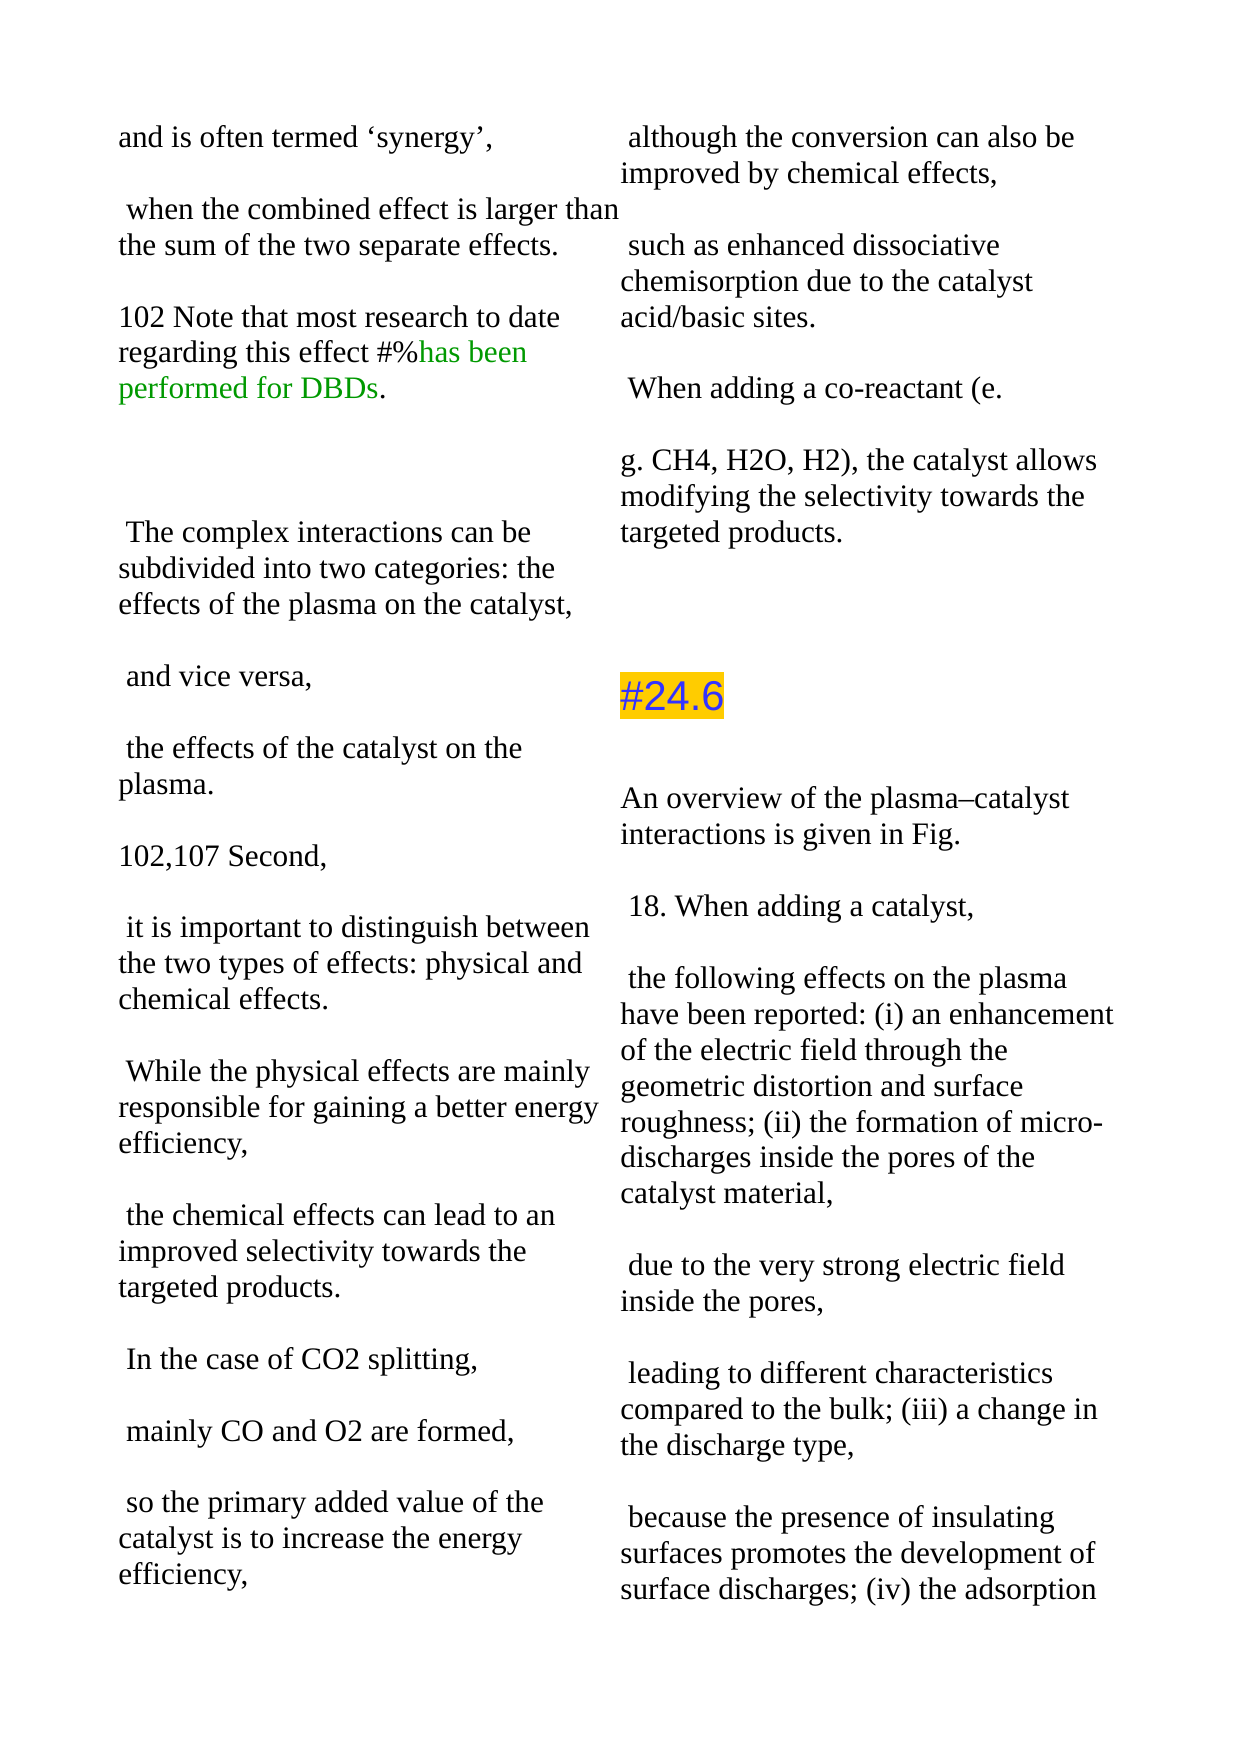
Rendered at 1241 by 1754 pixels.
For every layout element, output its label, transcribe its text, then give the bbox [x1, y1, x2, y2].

text leading to different characteristics compared to the bulk; (iii) a change in the discharge type, [620, 1354, 1122, 1462]
text While the physical effects are mainly responsible for gaining a better energy efficiency, [118, 1052, 620, 1160]
text due to the very strong electric field inside the pores, [620, 1247, 1122, 1318]
text When adding a co-reactant (e. [620, 370, 1122, 406]
text and vice versa, [118, 657, 620, 693]
text mainly CO and O2 are formed, [118, 1412, 620, 1448]
text it is important to distinguish between the two types of effects: physical and chemical effects. [118, 909, 620, 1017]
text the following effects on the plasma have been reported: (i) an enhancement of the electric field through the geometric distortion and surface roughness; (ii) the formation of micro-discharges inside the pores of the catalyst material, [620, 959, 1122, 1211]
text such as enhanced dissociative chemisorption due to the catalyst acid/basic sites. [620, 226, 1122, 334]
text 102 Note that most research to date regarding this effect #%has been performed for DBDs. [118, 298, 620, 406]
text In the case of CO2 splitting, [118, 1340, 620, 1376]
text so the primary added value of the catalyst is to increase the energy efficiency, [118, 1484, 620, 1592]
text 18. When adding a catalyst, [620, 887, 1122, 923]
text An overview of the plasma–catalyst interactions is given in Fig. [620, 779, 1122, 851]
text #24.6 [620, 672, 1122, 719]
text g. CH4, H2O, H2), the catalyst allows modifying the selectivity towards the targeted products. [620, 442, 1122, 549]
text although the conversion can also be improved by chemical effects, [620, 118, 1122, 190]
text and is often termed ‘synergy’, [118, 118, 620, 154]
text 102,107 Second, [118, 837, 620, 873]
text the chemical effects can lead to an improved selectivity towards the targeted products. [118, 1196, 620, 1304]
text because the presence of insulating surfaces promotes the development of surface discharges; (iv) the adsorption [620, 1498, 1122, 1606]
text The complex interactions can be subdivided into two categories: the effects of the plasma on the catalyst, [118, 513, 620, 621]
text the effects of the catalyst on the plasma. [118, 729, 620, 801]
text when the combined effect is larger than the sum of the two separate effects. [118, 190, 620, 262]
